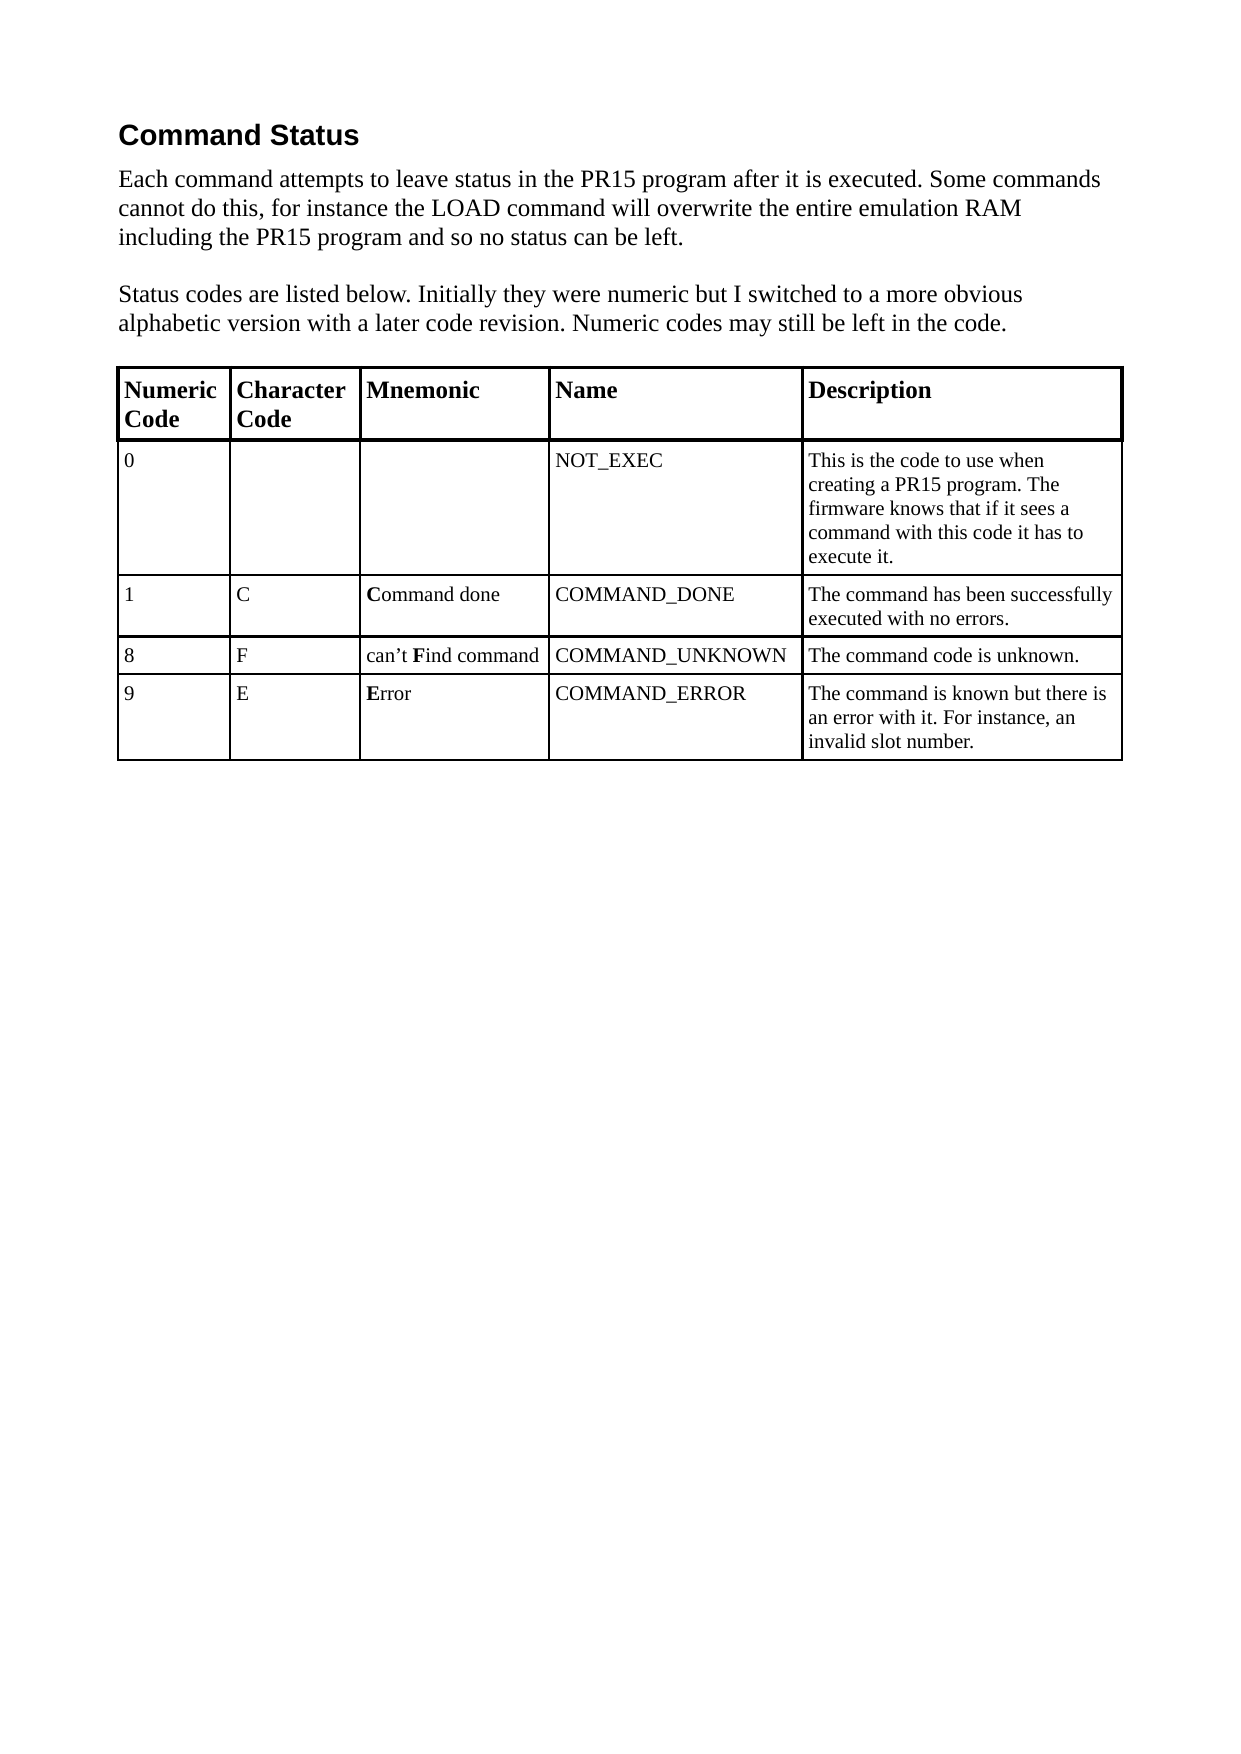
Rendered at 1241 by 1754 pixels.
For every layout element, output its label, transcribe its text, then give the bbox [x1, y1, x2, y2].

table_header Character Code [232, 369, 359, 438]
table_cell COMMAND_DONE [550, 576, 801, 635]
table_cell [231, 442, 359, 574]
subtitle Command Status [118, 118, 1122, 152]
table_cell 1 [119, 576, 229, 635]
table_header Numeric Code [120, 369, 229, 438]
table_header Mnemonic [362, 369, 548, 438]
table_cell [361, 442, 548, 574]
table_cell Error [361, 675, 548, 759]
table_cell NOT_EXEC [550, 442, 801, 574]
table_cell C [231, 576, 359, 635]
text Each command attempts to leave status in the PR15 program after it is executed. Some commands cannot do this, for instance the LOAD command will overwrite the entire emulation RAM including the PR15 program and so no status can be left. [118, 164, 1122, 251]
table_cell The command has been successfully executed with no errors. [804, 576, 1121, 635]
table_cell F [231, 638, 359, 673]
table_cell 9 [119, 675, 229, 759]
table_cell can’t Find command [361, 638, 548, 673]
table_cell COMMAND_ERROR [550, 675, 801, 759]
table_cell Command done [361, 576, 548, 635]
table_cell The command is known but there is an error with it. For instance, an invalid slot number. [804, 675, 1121, 759]
table_cell COMMAND_UNKNOWN [550, 638, 801, 673]
table_cell E [231, 675, 359, 759]
table_header Description [804, 369, 1120, 438]
table_cell 8 [119, 638, 229, 673]
table_cell 0 [119, 442, 229, 574]
table_cell The command code is unknown. [804, 638, 1121, 673]
text Status codes are listed below. Initially they were numeric but I switched to a more obvious alphabetic version with a later code revision. Numeric codes may still be left in the code. [118, 279, 1122, 337]
table_header Name [551, 369, 801, 438]
table_cell This is the code to use when creating a PR15 program. The firmware knows that if it sees a command with this code it has to execute it. [804, 442, 1121, 574]
